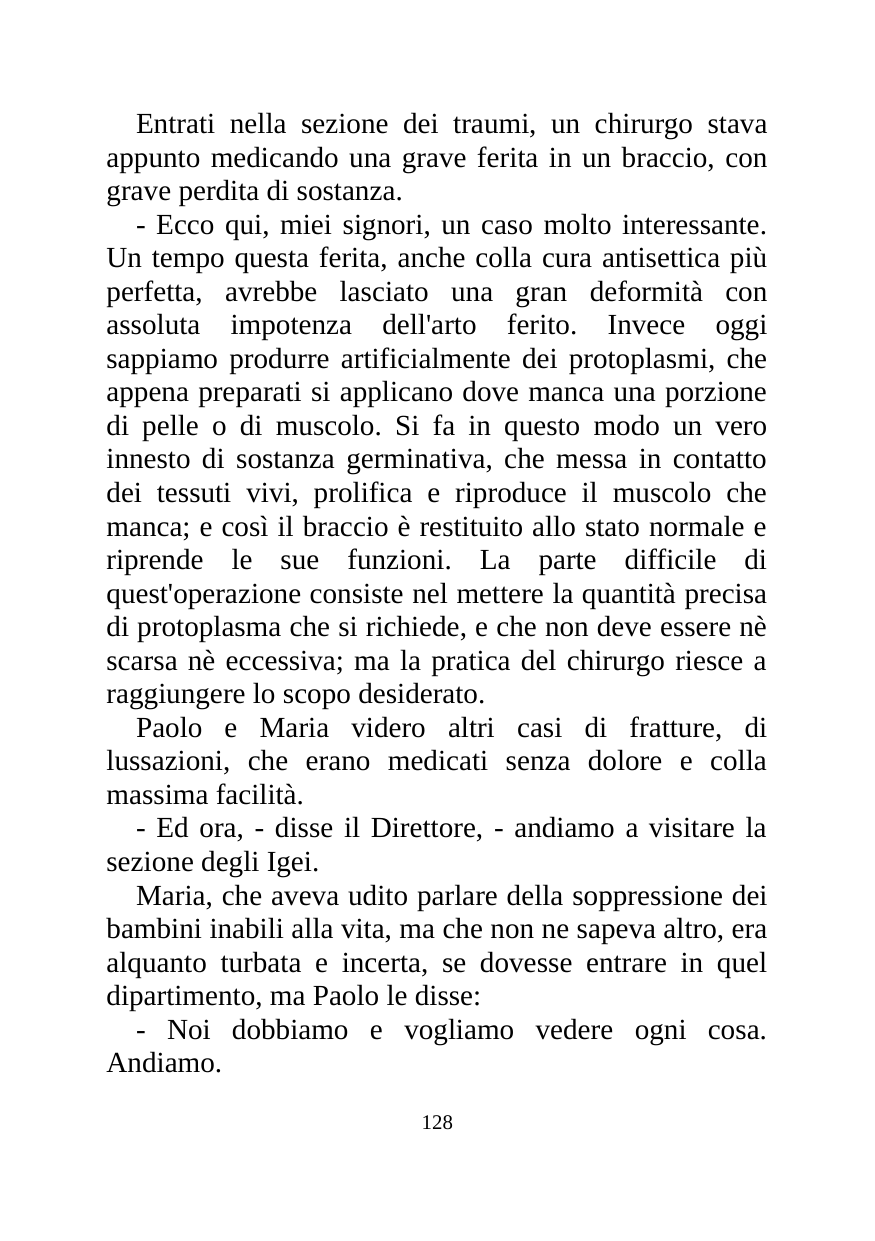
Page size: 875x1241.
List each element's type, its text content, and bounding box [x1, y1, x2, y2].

text - Ed ora, - disse il Direttore, - andiamo a visitare la sezione degli Igei. [106, 811, 768, 878]
text Entrati nella sezione dei traumi, un chirurgo stava appunto medicando una grave ferita in un braccio, con grave perdita di sostanza. [106, 106, 768, 207]
text Paolo e Maria videro altri casi di fratture, di lussazioni, che erano medicati senza dolore e colla massima facilità. [106, 710, 768, 811]
text - Noi dobbiamo e vogliamo vedere ogni cosa. Andiamo. [106, 1012, 768, 1079]
text - Ecco qui, miei signori, un caso molto interessante. Un tempo questa ferita, anche colla cura antisettica più perfetta, avrebbe lasciato una gran deformità con assoluta impotenza dell'arto ferito. Invece oggi sappiamo produrre artificialmente dei protoplasmi, che appena preparati si applicano dove manca una porzione di pelle o di muscolo. Si fa in questo modo un vero innesto di sostanza germinativa, che messa in contatto dei tessuti vivi, prolifica e riproduce il muscolo che manca; e così il braccio è restituito allo stato normale e riprende le sue funzioni. La parte difficile di quest'operazione consiste nel mettere la quantità precisa di protoplasma che si richiede, e che non deve essere nè scarsa nè eccessiva; ma la pratica del chirurgo riesce a raggiungere lo scopo desiderato. [106, 207, 768, 710]
text Maria, che aveva udito parlare della soppressione dei bambini inabili alla vita, ma che non ne sapeva altro, era alquanto turbata e incerta, se dovesse entrare in quel dipartimento, ma Paolo le disse: [106, 878, 768, 1012]
